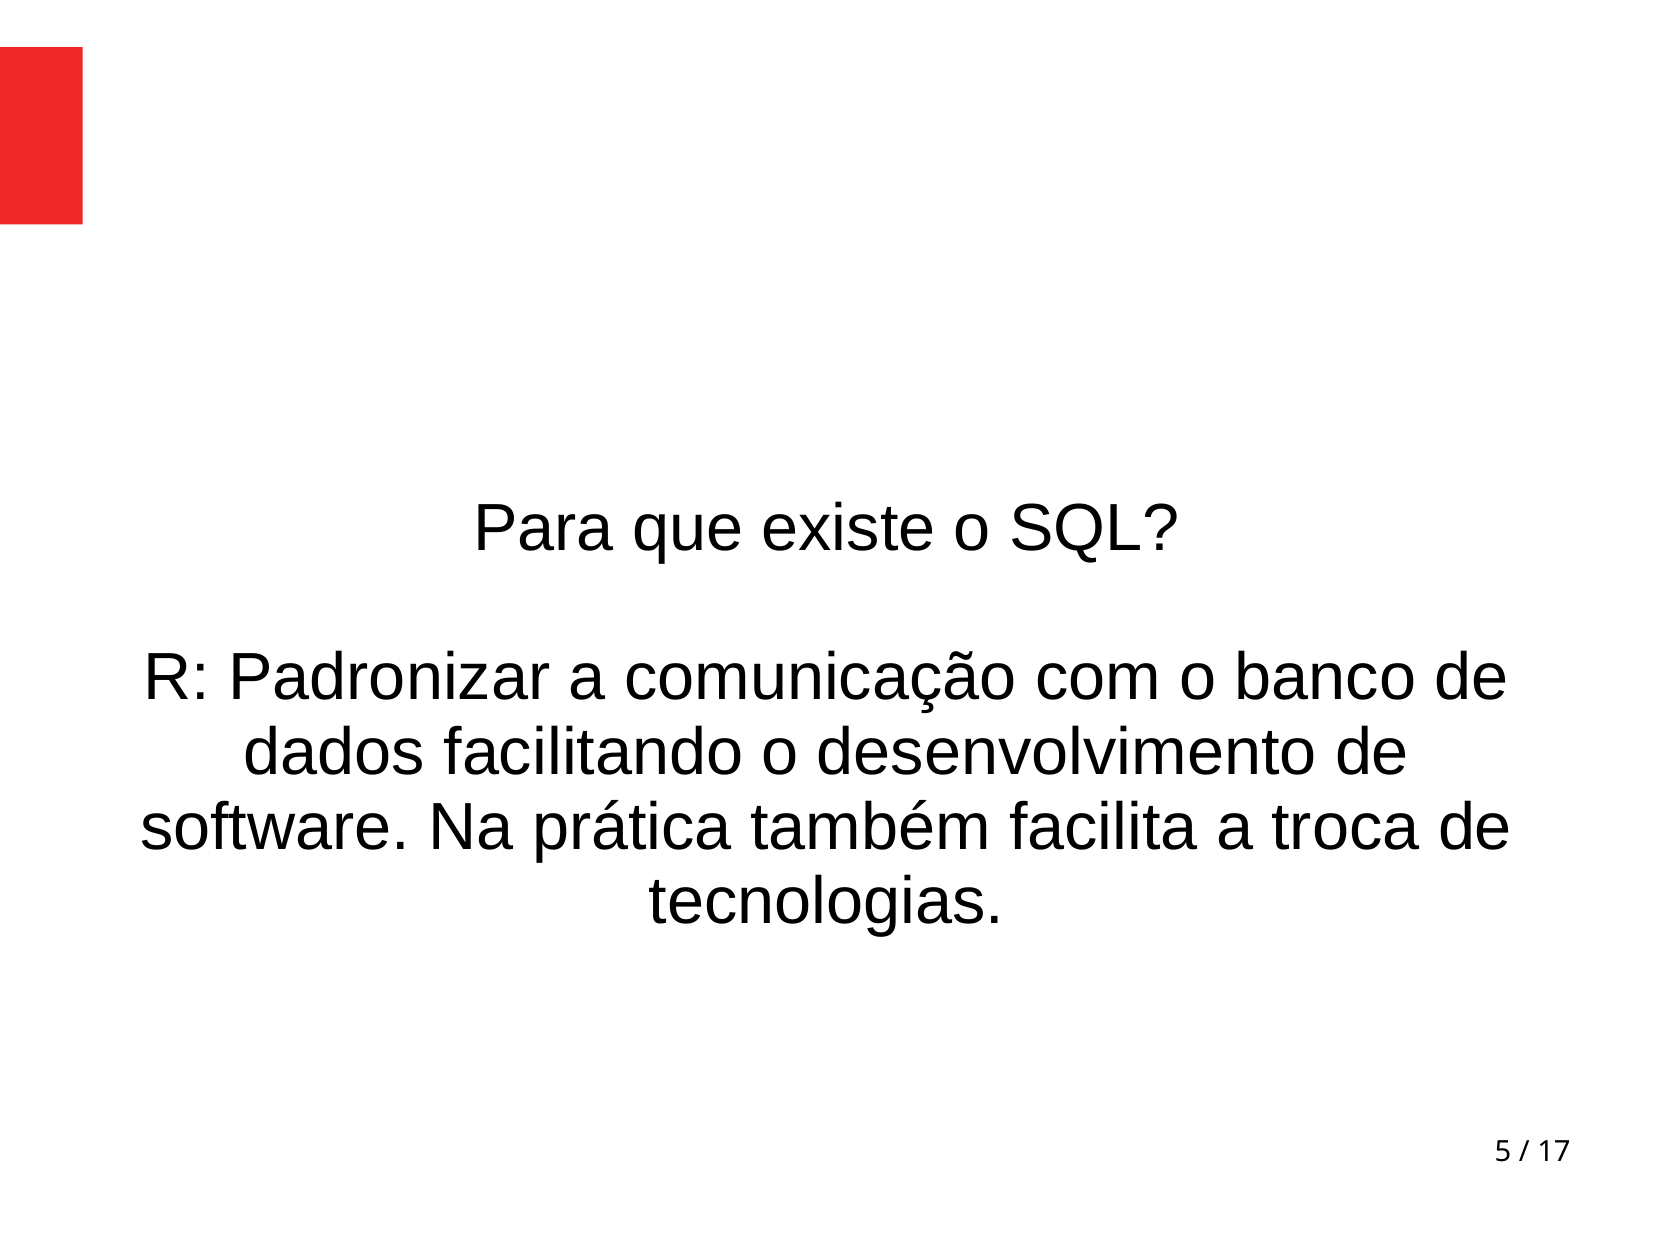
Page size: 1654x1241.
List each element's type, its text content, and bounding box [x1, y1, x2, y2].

subtitle Para que existe o SQL? R: Padronizar a comunicação com o banco de dados facilitando o desenvolvimento de software. Na prática também facilita a troca de tecnologias. [118, 354, 1536, 1074]
